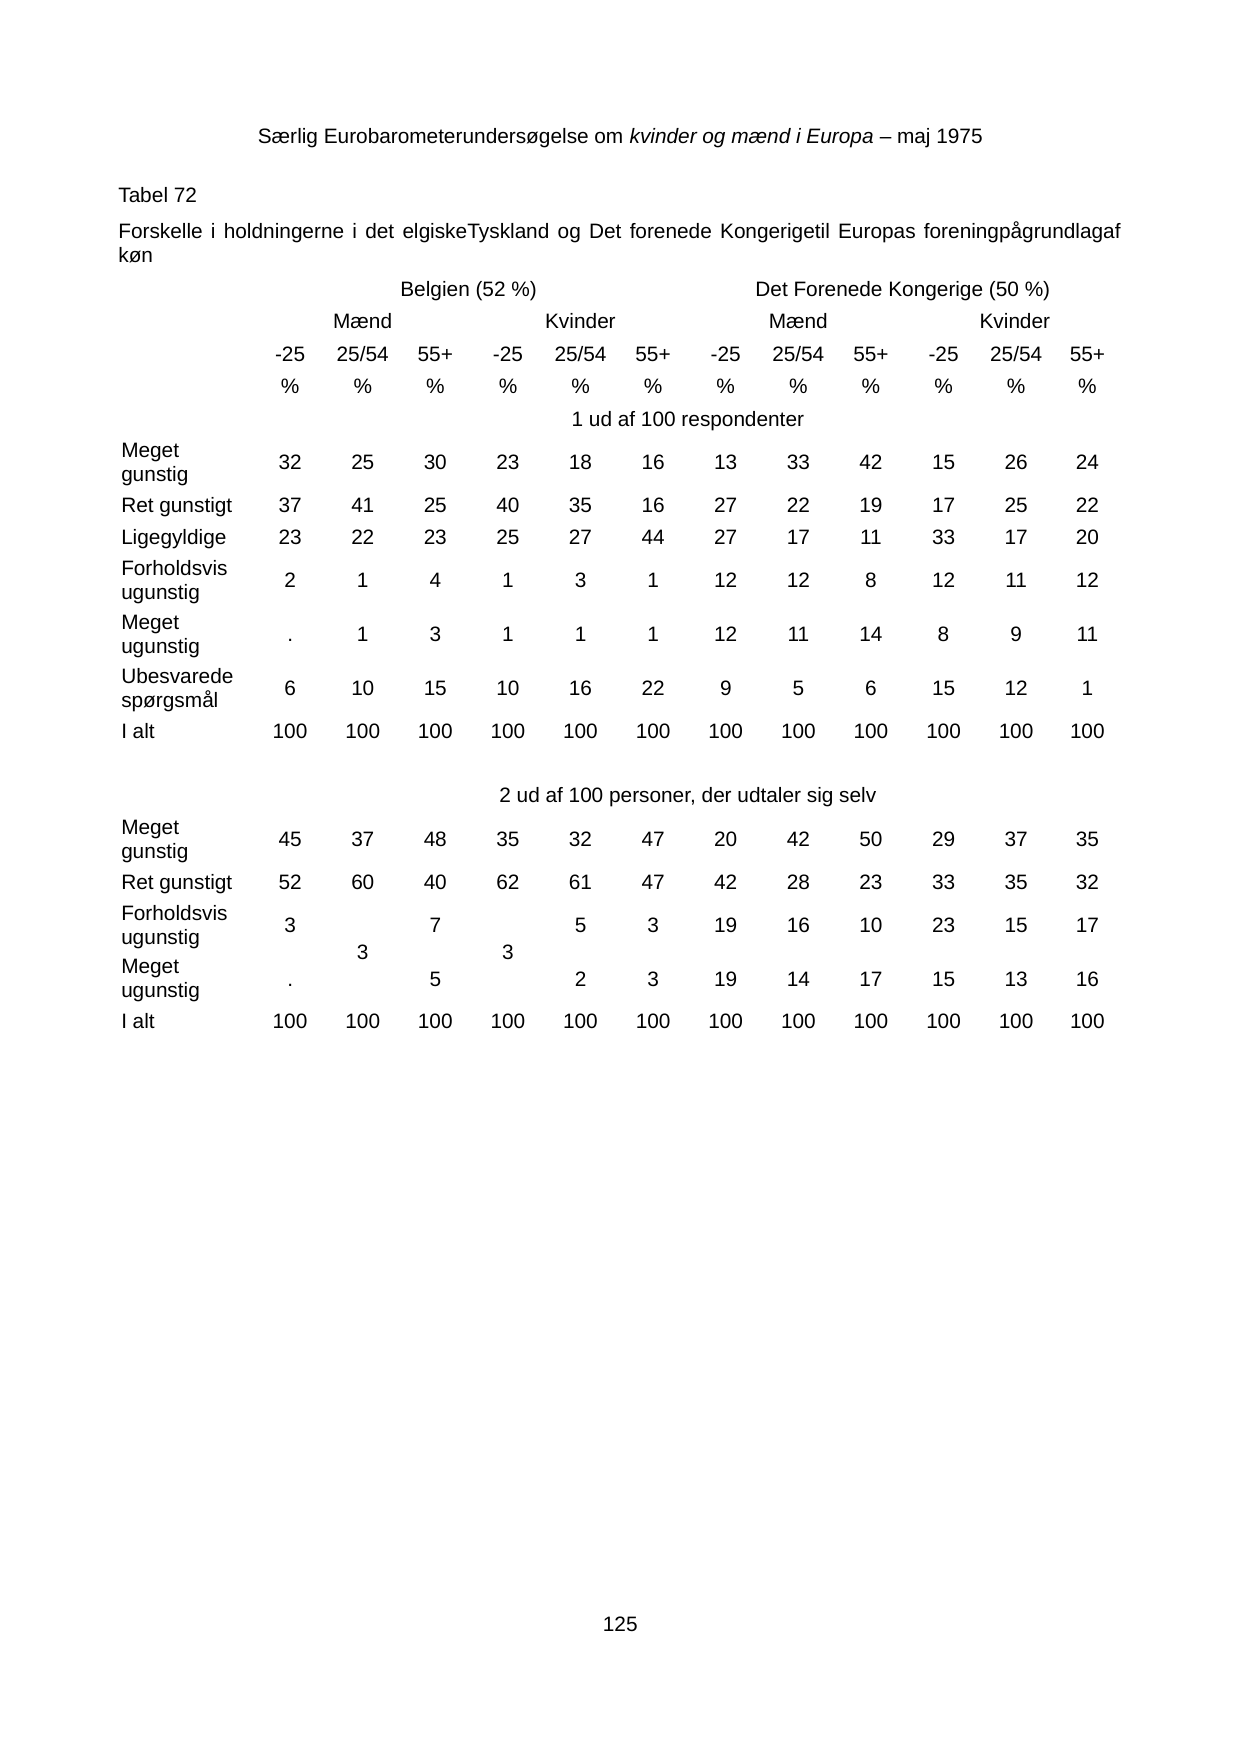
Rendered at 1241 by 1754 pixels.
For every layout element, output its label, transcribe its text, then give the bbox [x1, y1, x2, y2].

table_cell -25 [471, 338, 544, 370]
table_cell . [254, 607, 326, 661]
table_cell 17 [762, 521, 834, 553]
table_cell 33 [762, 435, 834, 488]
table_cell 22 [1052, 488, 1122, 521]
table_cell [544, 747, 617, 779]
table_cell 15 [907, 435, 979, 488]
table_cell 100 [834, 714, 907, 747]
table_cell 2 ud af 100 personer, der udtaler sig selv [254, 779, 1122, 812]
table_cell [1052, 747, 1122, 779]
table_cell 12 [907, 553, 979, 607]
table_cell 11 [980, 553, 1052, 607]
table_cell 10 [326, 661, 399, 714]
table_cell 100 [980, 1005, 1052, 1038]
table_cell 25/54 [980, 338, 1052, 370]
table_cell Ret gunstigt [118, 488, 253, 521]
table_cell Ubesvarede spørgsmål [118, 661, 253, 714]
table_cell 37 [254, 488, 326, 521]
table_cell [118, 370, 253, 402]
table_cell Ligegyldige [118, 521, 253, 553]
table_cell 100 [689, 714, 762, 747]
table_cell 55+ [617, 338, 689, 370]
table_cell 28 [762, 865, 834, 898]
table_cell 100 [834, 1005, 907, 1038]
table_cell 16 [544, 661, 617, 714]
table_cell [617, 747, 689, 779]
table_cell 35 [980, 865, 1052, 898]
table_cell 5 [399, 951, 471, 1005]
table_cell 11 [1052, 607, 1122, 661]
table_cell 32 [1052, 865, 1122, 898]
table_cell 55+ [1052, 338, 1122, 370]
table_cell 52 [254, 865, 326, 898]
table_cell 3 [326, 898, 399, 1005]
table_cell 42 [834, 435, 907, 488]
table_cell % [980, 370, 1052, 402]
table_cell 19 [689, 951, 762, 1005]
table_cell [834, 747, 907, 779]
table_cell 100 [399, 1005, 471, 1038]
table_cell 7 [399, 898, 471, 951]
table_cell 100 [254, 1005, 326, 1038]
table_cell 10 [471, 661, 544, 714]
table_cell 1 [471, 553, 544, 607]
table_cell [118, 747, 253, 779]
table_cell 11 [834, 521, 907, 553]
table_cell Kvinder [907, 305, 1122, 337]
table_cell 35 [544, 488, 617, 521]
table_cell 60 [326, 865, 399, 898]
table_cell 40 [399, 865, 471, 898]
table_cell [399, 747, 471, 779]
table_cell 26 [980, 435, 1052, 488]
table_cell 50 [834, 812, 907, 865]
table_header Belgien (52 %) [254, 273, 689, 305]
table_cell 22 [617, 661, 689, 714]
table_cell 22 [326, 521, 399, 553]
table_cell 20 [689, 812, 762, 865]
table_cell [762, 747, 834, 779]
table_cell 100 [1052, 714, 1122, 747]
table_cell [118, 305, 253, 337]
table_cell 14 [762, 951, 834, 1005]
table_cell 100 [980, 714, 1052, 747]
table_cell [980, 747, 1052, 779]
table_cell 100 [617, 714, 689, 747]
table_cell 2 [544, 951, 617, 1005]
table_cell 12 [689, 553, 762, 607]
table_cell 30 [399, 435, 471, 488]
table_cell 12 [762, 553, 834, 607]
table_cell 15 [907, 951, 979, 1005]
table_cell Mænd [689, 305, 907, 337]
table_cell 1 [544, 607, 617, 661]
table_cell 27 [689, 488, 762, 521]
table_cell 37 [980, 812, 1052, 865]
table_header [118, 273, 253, 305]
table_cell Kvinder [471, 305, 689, 337]
table_cell 16 [617, 435, 689, 488]
table_cell 4 [399, 553, 471, 607]
table_cell 23 [834, 865, 907, 898]
table_cell 37 [326, 812, 399, 865]
table_cell 18 [544, 435, 617, 488]
table_cell 13 [689, 435, 762, 488]
table_cell . [254, 951, 326, 1005]
table_cell 47 [617, 812, 689, 865]
table_cell 25/54 [544, 338, 617, 370]
table_cell 3 [471, 898, 544, 1005]
table_cell 23 [907, 898, 979, 951]
table_cell 25 [471, 521, 544, 553]
table_cell [118, 402, 253, 434]
table_cell -25 [907, 338, 979, 370]
table_cell Mænd [254, 305, 471, 337]
table_cell % [544, 370, 617, 402]
table_cell 25/54 [326, 338, 399, 370]
table_cell 3 [254, 898, 326, 951]
table_cell 100 [762, 1005, 834, 1038]
table_cell 45 [254, 812, 326, 865]
table_cell 17 [980, 521, 1052, 553]
table_cell 5 [762, 661, 834, 714]
table_cell 25 [399, 488, 471, 521]
table_cell 48 [399, 812, 471, 865]
table_cell 55+ [399, 338, 471, 370]
table_cell 17 [834, 951, 907, 1005]
table_cell 10 [834, 898, 907, 951]
table_cell 100 [254, 714, 326, 747]
table_cell 25 [980, 488, 1052, 521]
table_cell Meget gunstig [118, 812, 253, 865]
table_cell 55+ [834, 338, 907, 370]
table_cell 100 [471, 714, 544, 747]
table_header Det Forenede Kongerige (50 %) [689, 273, 1122, 305]
table_cell 15 [907, 661, 979, 714]
table_cell 100 [762, 714, 834, 747]
table_cell 100 [471, 1005, 544, 1038]
table_cell 42 [689, 865, 762, 898]
table_cell 41 [326, 488, 399, 521]
table_cell 100 [326, 714, 399, 747]
table_cell % [762, 370, 834, 402]
table_cell 15 [399, 661, 471, 714]
table_cell 100 [399, 714, 471, 747]
table_cell % [689, 370, 762, 402]
table_cell 17 [1052, 898, 1122, 951]
table_cell % [471, 370, 544, 402]
table_cell I alt [118, 1005, 253, 1038]
table_cell 33 [907, 521, 979, 553]
table_cell 19 [689, 898, 762, 951]
table_cell 100 [689, 1005, 762, 1038]
table_cell [254, 747, 326, 779]
table_cell 12 [689, 607, 762, 661]
table_cell 61 [544, 865, 617, 898]
table_cell 16 [617, 488, 689, 521]
table_cell 3 [544, 553, 617, 607]
table_cell 29 [907, 812, 979, 865]
table_cell Meget ugunstig [118, 607, 253, 661]
table_cell 19 [834, 488, 907, 521]
table_cell 1 [1052, 661, 1122, 714]
table_cell 12 [1052, 553, 1122, 607]
table_cell I alt [118, 714, 253, 747]
table_cell 9 [980, 607, 1052, 661]
table_cell 100 [544, 1005, 617, 1038]
table_cell 14 [834, 607, 907, 661]
table_cell -25 [689, 338, 762, 370]
table_cell 25/54 [762, 338, 834, 370]
table_cell 32 [544, 812, 617, 865]
table_cell 1 [326, 607, 399, 661]
table_cell Meget ugunstig [118, 951, 253, 1005]
table_cell 16 [1052, 951, 1122, 1005]
table_cell 23 [254, 521, 326, 553]
table_cell 17 [907, 488, 979, 521]
table_cell 9 [689, 661, 762, 714]
table_cell % [617, 370, 689, 402]
table_cell 3 [617, 951, 689, 1005]
text Tabel 72 [118, 183, 1122, 207]
table_cell [471, 747, 544, 779]
table_cell 44 [617, 521, 689, 553]
table_cell 62 [471, 865, 544, 898]
table_cell 23 [399, 521, 471, 553]
table_cell Forholdsvis ugunstig [118, 898, 253, 951]
table_cell % [254, 370, 326, 402]
table_cell 35 [471, 812, 544, 865]
table_cell 100 [907, 1005, 979, 1038]
table_cell 12 [980, 661, 1052, 714]
table_cell 100 [326, 1005, 399, 1038]
table_cell 8 [907, 607, 979, 661]
table_cell 100 [1052, 1005, 1122, 1038]
table_cell 2 [254, 553, 326, 607]
table_cell [907, 747, 979, 779]
table_cell % [834, 370, 907, 402]
table_cell Ret gunstigt [118, 865, 253, 898]
table_cell 3 [617, 898, 689, 951]
table_cell % [1052, 370, 1122, 402]
table_cell 20 [1052, 521, 1122, 553]
table_cell 32 [254, 435, 326, 488]
table_cell 5 [544, 898, 617, 951]
table_cell 1 [326, 553, 399, 607]
table_cell 11 [762, 607, 834, 661]
table_cell Meget gunstig [118, 435, 253, 488]
table_cell % [326, 370, 399, 402]
table_cell 27 [689, 521, 762, 553]
table_cell 3 [399, 607, 471, 661]
table_cell 22 [762, 488, 834, 521]
table_cell % [907, 370, 979, 402]
table_cell 35 [1052, 812, 1122, 865]
table_cell 1 [617, 553, 689, 607]
table_cell Forholdsvis ugunstig [118, 553, 253, 607]
table_cell 42 [762, 812, 834, 865]
table_cell 25 [326, 435, 399, 488]
table_cell % [399, 370, 471, 402]
table_cell [326, 747, 399, 779]
table_cell 1 ud af 100 respondenter [254, 402, 1122, 434]
table_cell 15 [980, 898, 1052, 951]
table_cell 27 [544, 521, 617, 553]
table_cell 24 [1052, 435, 1122, 488]
table_cell [689, 747, 762, 779]
table_cell 16 [762, 898, 834, 951]
table_cell 100 [544, 714, 617, 747]
table_cell 33 [907, 865, 979, 898]
table_cell 40 [471, 488, 544, 521]
table_cell 100 [907, 714, 979, 747]
table_cell 13 [980, 951, 1052, 1005]
table_cell 8 [834, 553, 907, 607]
table_cell 23 [471, 435, 544, 488]
text Forskelle i holdningerne i det elgiskeTyskland og Det forenede Kongerigetil Europas foreningpågrundlagaf køn [118, 219, 1122, 267]
table_cell 47 [617, 865, 689, 898]
table_cell 6 [834, 661, 907, 714]
table_cell 100 [617, 1005, 689, 1038]
table_cell 1 [471, 607, 544, 661]
table_cell [118, 338, 253, 370]
table_cell -25 [254, 338, 326, 370]
table_cell 1 [617, 607, 689, 661]
table_cell 6 [254, 661, 326, 714]
table_cell [118, 779, 253, 812]
